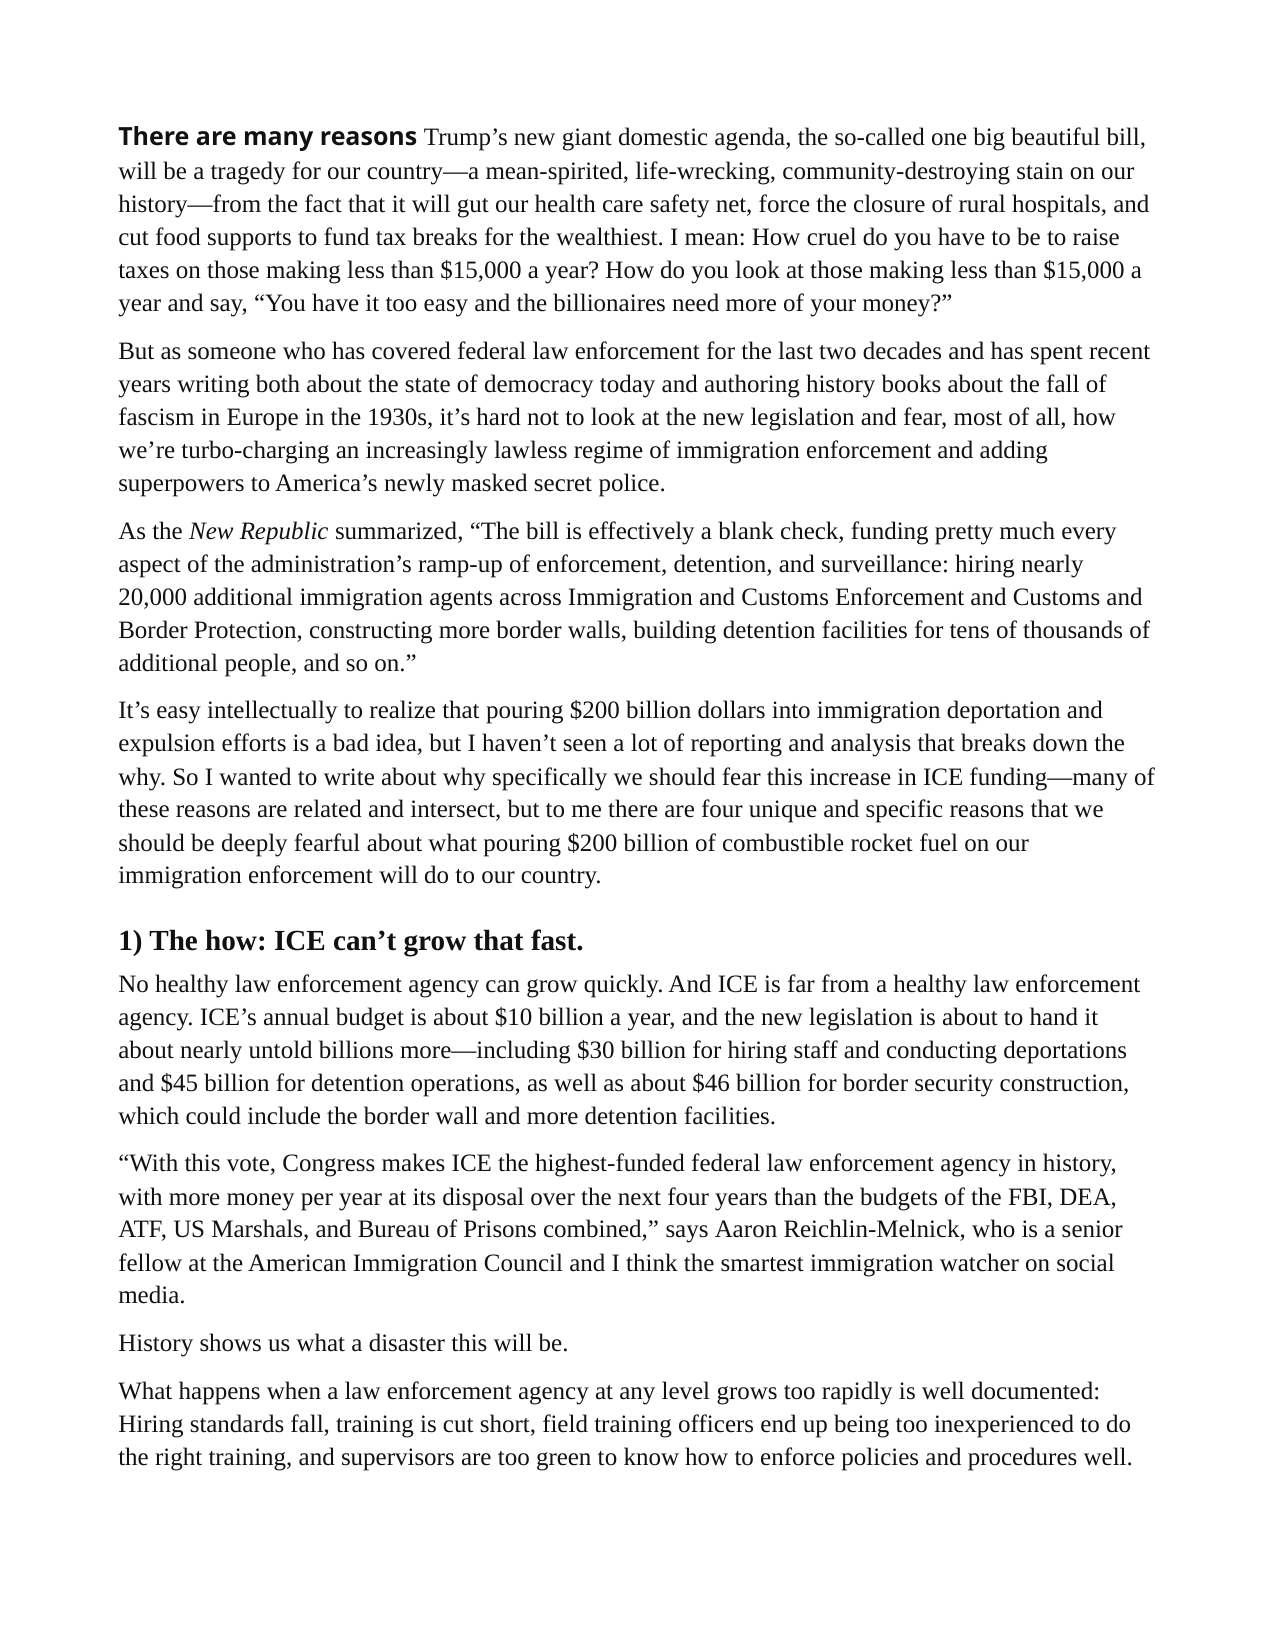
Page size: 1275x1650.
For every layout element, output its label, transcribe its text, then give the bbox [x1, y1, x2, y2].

text History shows us what a disaster this will be. [118, 1328, 1157, 1357]
text No healthy law enforcement agency can grow quickly. And ICE is far from a healthy law enforcement agency. ICE’s annual budget is about $10 billion a year, and the new legislation is about to hand it about nearly untold billions more—including $30 billion for hiring staff and conducting deportations and $45 billion for detention operations, as well as about $46 billion for border security construction, which could include the border wall and more detention facilities. [118, 969, 1157, 1130]
text There are many reasons Trump’s new giant domestic agenda, the so-called one big beautiful bill, will be a tragedy for our country—a mean-spirited, life-wrecking, community-destroying stain on our history—from the fact that it will gut our health care safety net, force the closure of rural hospitals, and cut food supports to fund tax breaks for the wealthiest. I mean: How cruel do you have to be to raise taxes on those making less than $15,000 a year? How do you look at those making less than $15,000 a year and say, “You have it too easy and the billionaires need more of your money?” [118, 118, 1157, 317]
text “With this vote, Congress makes ICE the highest-funded federal law enforcement agency in history, with more money per year at its disposal over the next four years than the budgets of the FBI, DEA, ATF, US Marshals, and Bureau of Prisons combined,” says Aaron Reichlin-Melnick, who is a senior fellow at the American Immigration Council and I think the smartest immigration watcher on social media. [118, 1148, 1157, 1309]
subtitle 1) The how: ICE can’t grow that fast. [118, 923, 1157, 956]
text But as someone who has covered federal law enforcement for the last two decades and has spent recent years writing both about the state of democracy today and authoring history books about the fall of fascism in Europe in the 1930s, it’s hard not to look at the new legislation and fear, most of all, how we’re turbo-charging an increasingly lawless regime of immigration enforcement and adding superpowers to America’s newly masked secret police. [118, 336, 1157, 497]
text It’s easy intellectually to realize that pouring $200 billion dollars into immigration deportation and expulsion efforts is a bad idea, but I haven’t seen a lot of reporting and analysis that breaks down the why. So I wanted to write about why specifically we should fear this increase in ICE funding—many of these reasons are related and intersect, but to me there are four unique and specific reasons that we should be deeply fearful about what pouring $200 billion of combustible rocket fuel on our immigration enforcement will do to our country. [118, 696, 1157, 889]
text As the New Republic summarized, “The bill is effectively a blank check, funding pretty much every aspect of the administration’s ramp-up of enforcement, detention, and surveillance: hiring nearly 20,000 additional immigration agents across Immigration and Customs Enforcement and Customs and Border Protection, constructing more border walls, building detention facilities for tens of thousands of additional people, and so on.” [118, 516, 1157, 677]
text What happens when a law enforcement agency at any level grows too rapidly is well documented: Hiring standards fall, training is cut short, field training officers end up being too inexperienced to do the right training, and supervisors are too green to know how to enforce policies and procedures well. [118, 1376, 1157, 1471]
